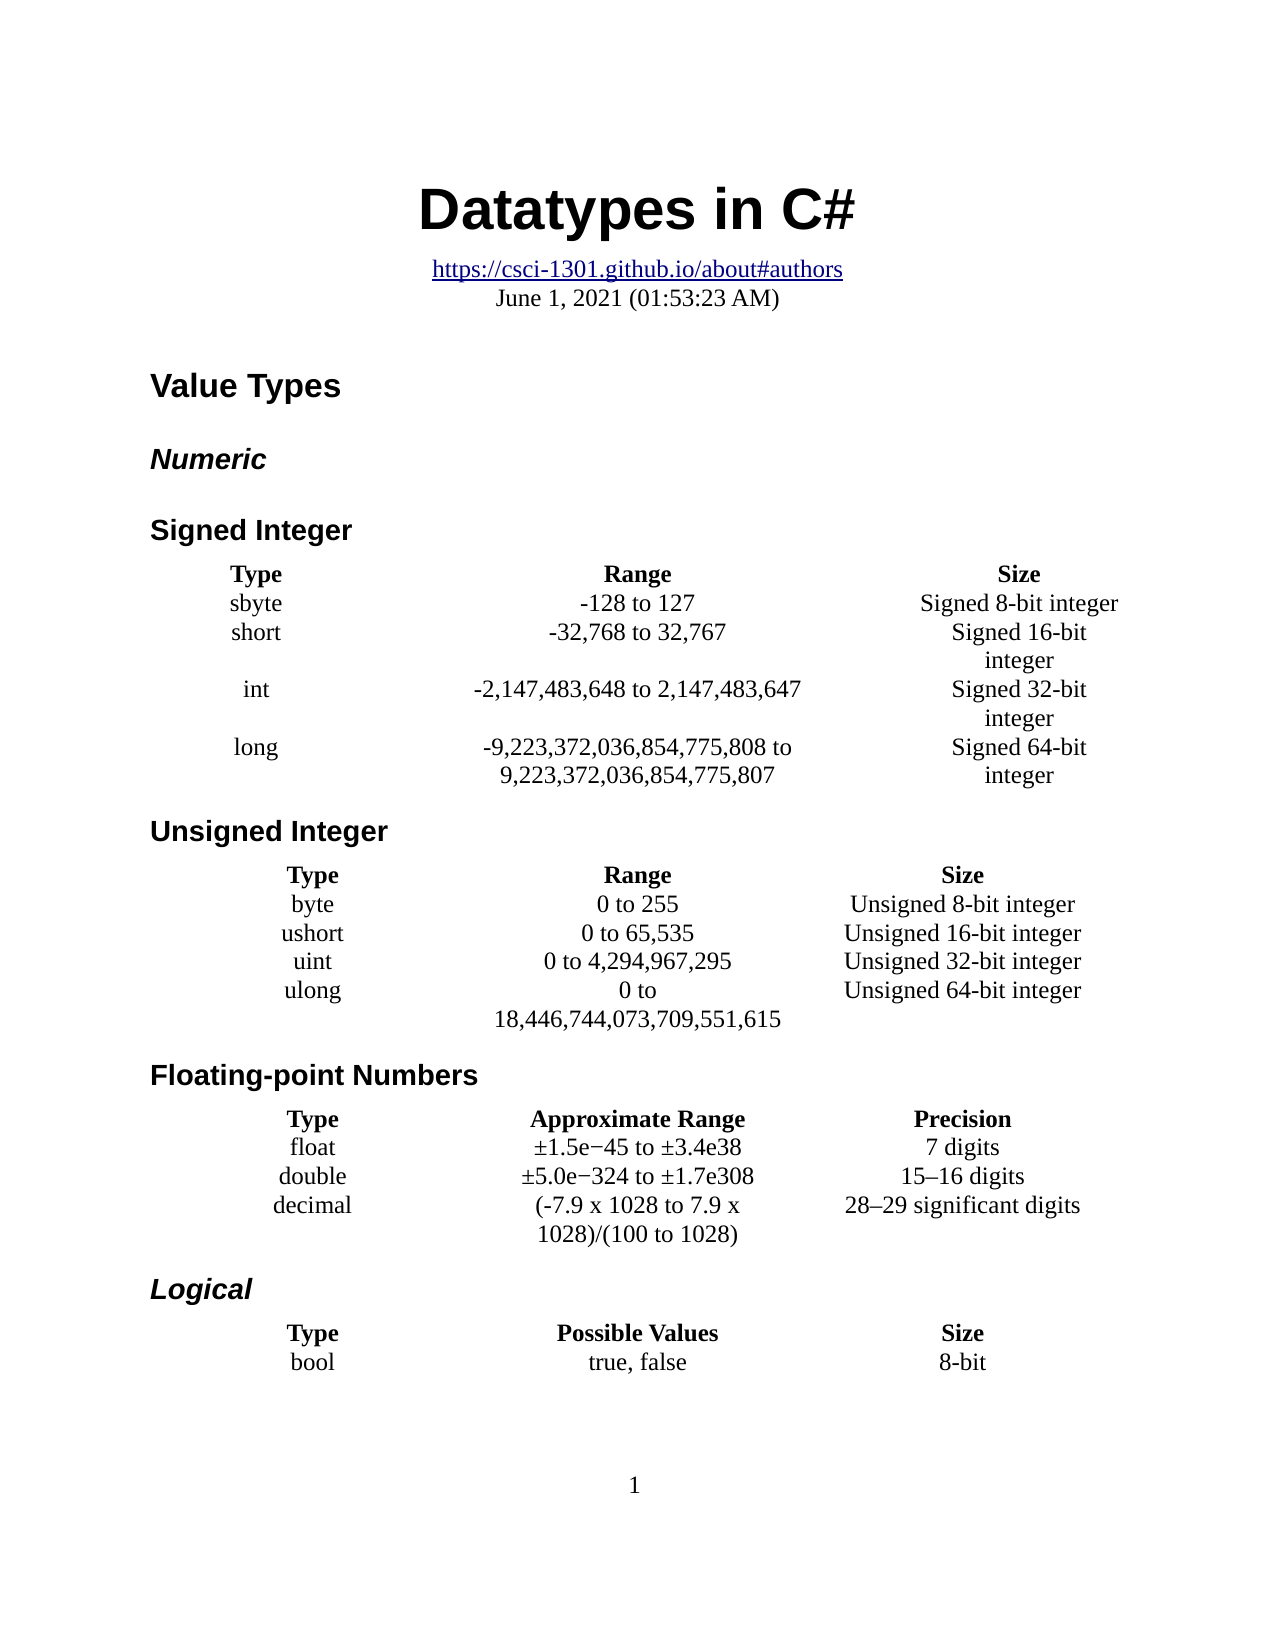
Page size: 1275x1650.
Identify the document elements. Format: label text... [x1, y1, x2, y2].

table_cell 28–29 significant digits [800, 1190, 1125, 1247]
subtitle Signed Integer [150, 513, 1125, 547]
table_cell -128 to 127 [362, 588, 913, 617]
table_cell Signed 16-bit integer [913, 617, 1125, 674]
subtitle Floating-point Numbers [150, 1058, 1125, 1091]
table_header Range [362, 559, 913, 588]
table_cell sbyte [150, 588, 362, 617]
table_header Size [800, 860, 1125, 889]
subtitle Numeric [150, 442, 1125, 476]
table_cell Signed 8-bit integer [913, 588, 1125, 617]
table_cell 0 to 65,535 [475, 918, 800, 946]
title Datatypes in C# [150, 175, 1125, 242]
table_cell ulong [150, 975, 475, 1033]
table_header Possible Values [475, 1319, 800, 1347]
table_cell 15–16 digits [800, 1161, 1125, 1190]
subtitle Logical [150, 1272, 1125, 1306]
table_cell true, false [475, 1347, 800, 1376]
table_cell 8-bit [800, 1347, 1125, 1376]
table_header Type [150, 1319, 475, 1347]
table_cell (-7.9 x 1028 to 7.9 x 1028)/(100 to 1028) [475, 1190, 800, 1247]
table_cell Unsigned 8-bit integer [800, 889, 1125, 918]
table_cell float [150, 1133, 475, 1161]
table_cell 0 to 4,294,967,295 [475, 946, 800, 975]
table_header Type [150, 860, 475, 889]
table_cell int [150, 674, 362, 732]
table_cell ±5.0e−324 to ±1.7e308 [475, 1161, 800, 1190]
table_cell Unsigned 64-bit integer [800, 975, 1125, 1033]
table_cell -9,223,372,036,854,775,808 to 9,223,372,036,854,775,807 [362, 732, 913, 789]
table_header Approximate Range [475, 1104, 800, 1132]
table_cell bool [150, 1347, 475, 1376]
text https://csci-1301.github.io/about#authors [150, 254, 1125, 283]
table_cell Unsigned 16-bit integer [800, 918, 1125, 946]
table_cell -2,147,483,648 to 2,147,483,647 [362, 674, 913, 732]
table_cell Signed 32-bit integer [913, 674, 1125, 732]
table_header Size [913, 559, 1125, 588]
table_cell double [150, 1161, 475, 1190]
table_header Size [800, 1319, 1125, 1347]
table_header Type [150, 559, 362, 588]
table_header Precision [800, 1104, 1125, 1132]
table_cell decimal [150, 1190, 475, 1247]
table_cell ushort [150, 918, 475, 946]
table_cell short [150, 617, 362, 674]
text June 1, 2021 (01:53:23 AM) [150, 283, 1125, 312]
table_cell 0 to 18,446,744,073,709,551,615 [475, 975, 800, 1033]
table_cell ±1.5e−45 to ±3.4e38 [475, 1133, 800, 1161]
table_header Range [475, 860, 800, 889]
table_cell 7 digits [800, 1133, 1125, 1161]
table_cell 0 to 255 [475, 889, 800, 918]
table_cell byte [150, 889, 475, 918]
subtitle Unsigned Integer [150, 814, 1125, 848]
table_cell Unsigned 32-bit integer [800, 946, 1125, 975]
table_cell uint [150, 946, 475, 975]
table_cell Signed 64-bit integer [913, 732, 1125, 789]
table_cell long [150, 732, 362, 789]
subtitle Value Types [150, 366, 1125, 404]
table_header Type [150, 1104, 475, 1132]
table_cell -32,768 to 32,767 [362, 617, 913, 674]
